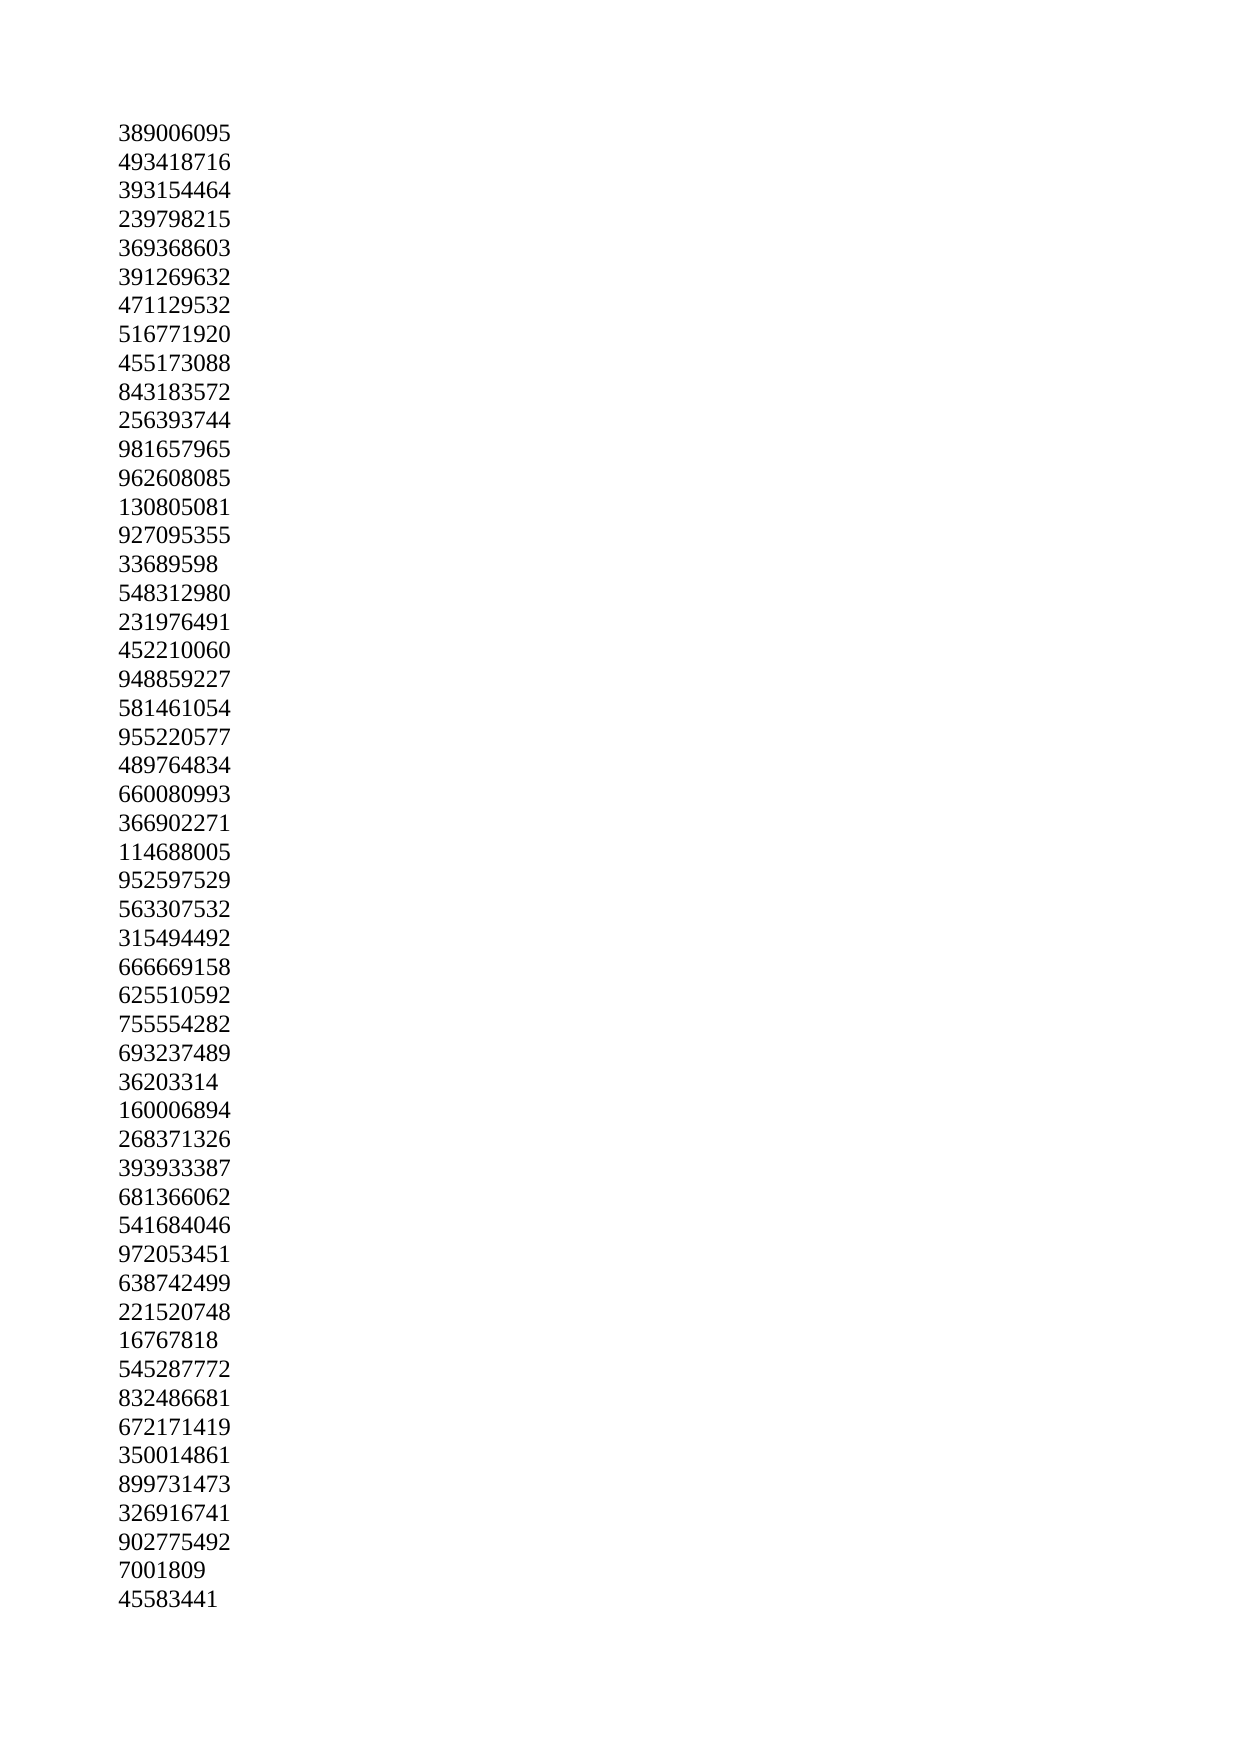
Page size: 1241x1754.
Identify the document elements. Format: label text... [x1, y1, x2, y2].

table_cell 755554282 [118, 1009, 1122, 1038]
table_cell 902775492 [118, 1527, 1122, 1556]
table_cell 130805081 [118, 492, 1122, 521]
table_cell 221520748 [118, 1297, 1122, 1326]
table_cell 563307532 [118, 894, 1122, 923]
table_cell 36203314 [118, 1067, 1122, 1096]
table_cell 16767818 [118, 1326, 1122, 1354]
table_cell 393933387 [118, 1153, 1122, 1182]
table_cell 452210060 [118, 636, 1122, 664]
table_cell 948859227 [118, 664, 1122, 693]
table_cell 256393744 [118, 406, 1122, 434]
table_cell 666669158 [118, 952, 1122, 981]
table_cell 268371326 [118, 1124, 1122, 1153]
table_cell 45583441 [118, 1584, 1122, 1613]
table_cell 952597529 [118, 866, 1122, 894]
table_cell 231976491 [118, 607, 1122, 636]
table_cell 455173088 [118, 348, 1122, 377]
table_cell 843183572 [118, 377, 1122, 406]
table_cell 927095355 [118, 521, 1122, 549]
table_cell 899731473 [118, 1469, 1122, 1498]
table_cell 581461054 [118, 693, 1122, 722]
table_cell 369368603 [118, 233, 1122, 262]
table_cell 638742499 [118, 1268, 1122, 1297]
table_cell 393154464 [118, 176, 1122, 204]
table_cell 7001809 [118, 1556, 1122, 1584]
table_cell 389006095 [118, 118, 1122, 147]
table_cell 545287772 [118, 1354, 1122, 1383]
table_cell 315494492 [118, 923, 1122, 952]
table_cell 693237489 [118, 1038, 1122, 1067]
table_cell 114688005 [118, 837, 1122, 866]
table_cell 489764834 [118, 751, 1122, 779]
table_cell 493418716 [118, 147, 1122, 176]
table_cell 471129532 [118, 291, 1122, 319]
table_cell 660080993 [118, 779, 1122, 808]
table_cell 681366062 [118, 1182, 1122, 1211]
table_cell 391269632 [118, 262, 1122, 291]
table_cell 239798215 [118, 204, 1122, 233]
table_cell 33689598 [118, 549, 1122, 578]
table_cell 516771920 [118, 319, 1122, 348]
table_cell 541684046 [118, 1211, 1122, 1239]
table_cell 955220577 [118, 722, 1122, 751]
table_cell 366902271 [118, 808, 1122, 837]
table_cell 962608085 [118, 463, 1122, 492]
table_cell 972053451 [118, 1239, 1122, 1268]
table_cell 832486681 [118, 1383, 1122, 1412]
table_cell 160006894 [118, 1096, 1122, 1124]
table_cell 625510592 [118, 981, 1122, 1009]
table_cell 326916741 [118, 1498, 1122, 1527]
table_cell 981657965 [118, 434, 1122, 463]
table_cell 548312980 [118, 578, 1122, 607]
table_cell 350014861 [118, 1441, 1122, 1469]
table_cell 672171419 [118, 1412, 1122, 1441]
